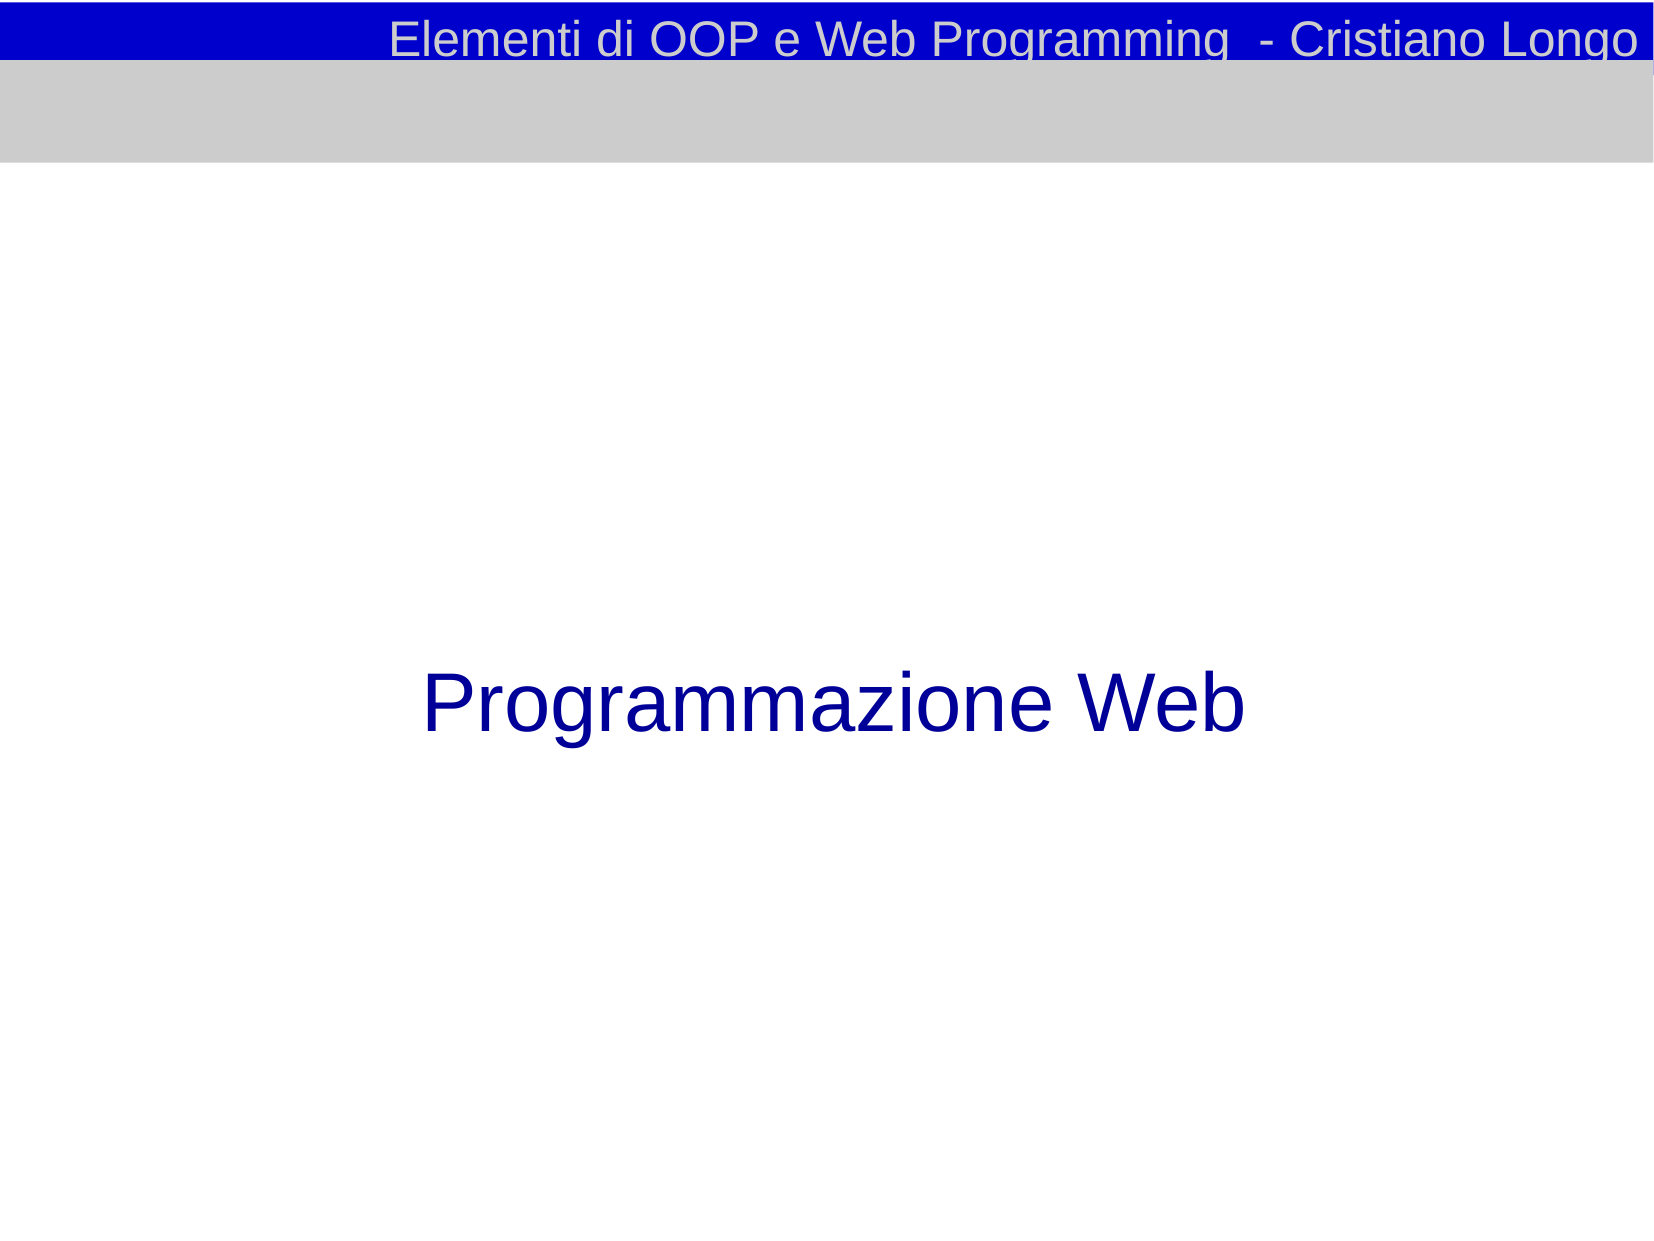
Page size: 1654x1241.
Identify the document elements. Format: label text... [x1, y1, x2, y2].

title Elementi di OOP e Web Programming - Cristiano Longo [0, 2, 1654, 60]
subtitle Programmazione Web [90, 342, 1579, 1062]
title [0, 60, 1654, 163]
